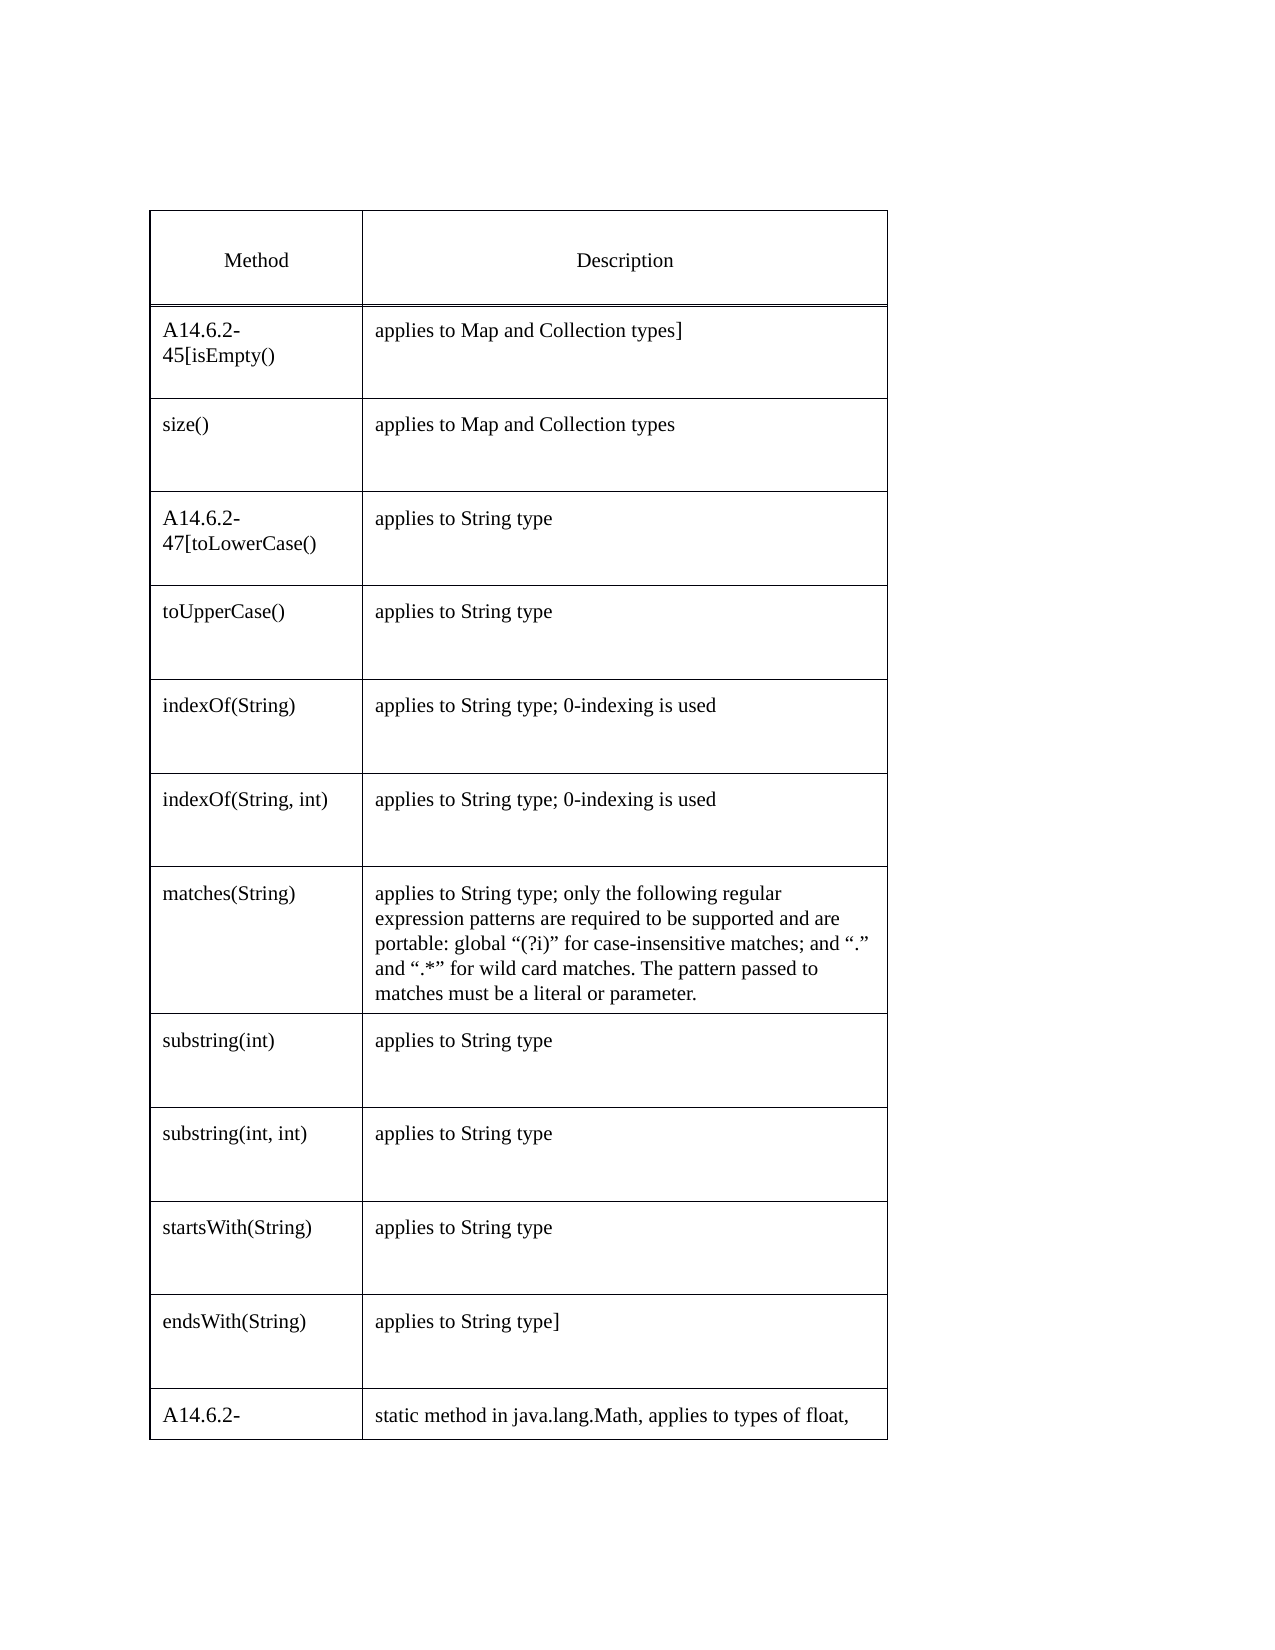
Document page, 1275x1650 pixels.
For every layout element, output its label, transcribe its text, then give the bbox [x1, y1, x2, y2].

table_cell applies to Map and Collection types] [363, 307, 887, 397]
table_cell indexOf(String, int) [151, 774, 362, 866]
table_cell substring(int, int) [151, 1108, 362, 1201]
table_cell size() [151, 399, 362, 491]
table_cell applies to Map and Collection types [363, 399, 887, 491]
table_cell A14.6.2-47[toLowerCase() [151, 492, 362, 585]
table_cell A14.6.2- [151, 1389, 362, 1439]
table_cell applies to String type; only the following regular expression patterns are required to be supported and are portable: global “(?i)” for case-insensitive matches; and “.” and “.*” for wild card matches. The pattern passed to matches must be a literal or parameter. [363, 867, 887, 1013]
table_cell endsWith(String) [151, 1295, 362, 1388]
table_cell toUpperCase() [151, 586, 362, 679]
table_cell matches(String) [151, 867, 362, 1013]
table_header Description [363, 211, 887, 304]
table_cell applies to String type [363, 1108, 887, 1201]
table_header Method [151, 211, 362, 304]
table_cell applies to String type [363, 1014, 887, 1107]
table_cell indexOf(String) [151, 680, 362, 772]
table_cell startsWith(String) [151, 1202, 362, 1294]
table_cell applies to String type] [363, 1295, 887, 1388]
table_cell applies to String type [363, 492, 887, 585]
table_cell applies to String type [363, 586, 887, 679]
table_cell applies to String type [363, 1202, 887, 1294]
table_cell substring(int) [151, 1014, 362, 1107]
table_cell applies to String type; 0-indexing is used [363, 680, 887, 772]
table_cell A14.6.2-45[isEmpty() [151, 307, 362, 397]
table_cell static method in java.lang.Math, applies to types of float, [363, 1389, 887, 1439]
table_cell applies to String type; 0-indexing is used [363, 774, 887, 866]
